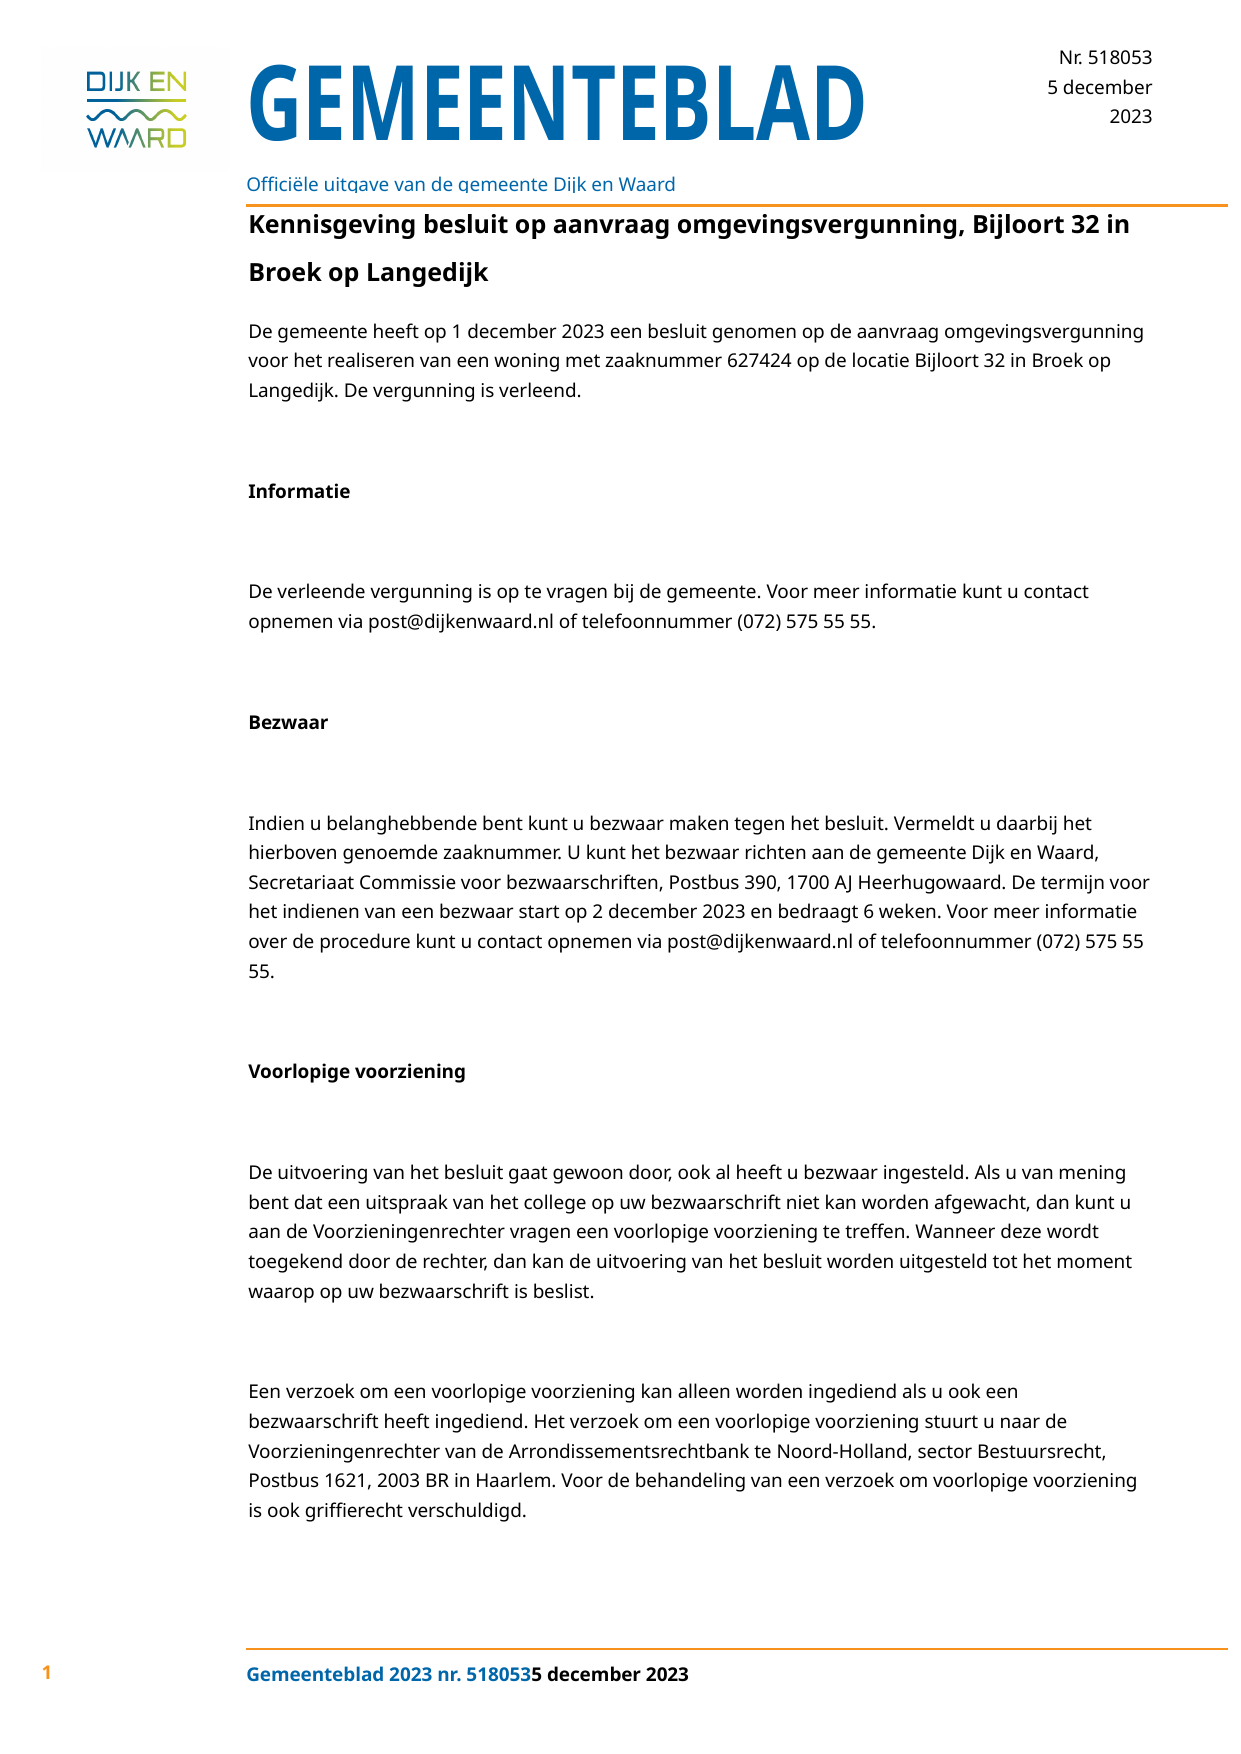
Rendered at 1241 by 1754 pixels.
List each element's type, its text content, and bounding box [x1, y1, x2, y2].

text De uitvoering van het besluit gaat gewoon door, ook al heeft u bezwaar ingesteld. Als u van mening bent dat een uitspraak van het college op uw bezwaarschrift niet kan worden afgewacht, dan kunt u aan de Voorzieningenrechter vragen een voorlopige voorziening te treffen. Wanneer deze wordt toegekend door de rechter, dan kan de uitvoering van het besluit worden uitgesteld tot het moment waarop op uw bezwaarschrift is beslist. [248, 1159, 1152, 1304]
picture [41, 47, 231, 172]
text Informatie [248, 478, 1152, 504]
text De gemeente heeft op 1 december 2023 een besluit genomen op de aanvraag omgevingsvergunning voor het realiseren van een woning met zaaknummer 627424 op de locatie Bijloort 32 in Broek op Langedijk. De vergunning is verleend. [248, 318, 1152, 403]
text De verleende vergunning is op te vragen bij de gemeente. Voor meer informatie kunt u contact opnemen via post@dijkenwaard.nl of telefoonnummer (072) 575 55 55. [248, 579, 1152, 634]
text Kennisgeving besluit op aanvraag omgevingsvergunning, Bijloort 32 in Broek op Langedijk [248, 207, 1152, 288]
text Een verzoek om een voorlopige voorziening kan alleen worden ingediend als u ook een bezwaarschrift heeft ingediend. Het verzoek om een voorlopige voorziening stuurt u naar de Voorzieningenrechter van de Arrondissementsrechtbank te Noord-Holland, sector Bestuursrecht, Postbus 1621, 2003 BR in Haarlem. Voor de behandeling van een verzoek om voorlopige voorziening is ook griffierecht verschuldigd. [248, 1379, 1152, 1523]
text Voorlopige voorziening [248, 1059, 1152, 1084]
text Indien u belanghebbende bent kunt u bezwaar maken tegen het besluit. Vermeldt u daarbij het hierboven genoemde zaaknummer. U kunt het bezwaar richten aan de gemeente Dijk en Waard, Secretariaat Commissie voor bezwaarschriften, Postbus 390, 1700 AJ Heerhugowaard. De termijn voor het indienen van een bezwaar start op 2 december 2023 en bedraagt 6 weken. Voor meer informatie over de procedure kunt u contact opnemen via post@dijkenwaard.nl of telefoonnummer (072) 575 55 55. [248, 810, 1152, 984]
text Bezwaar [248, 709, 1152, 735]
